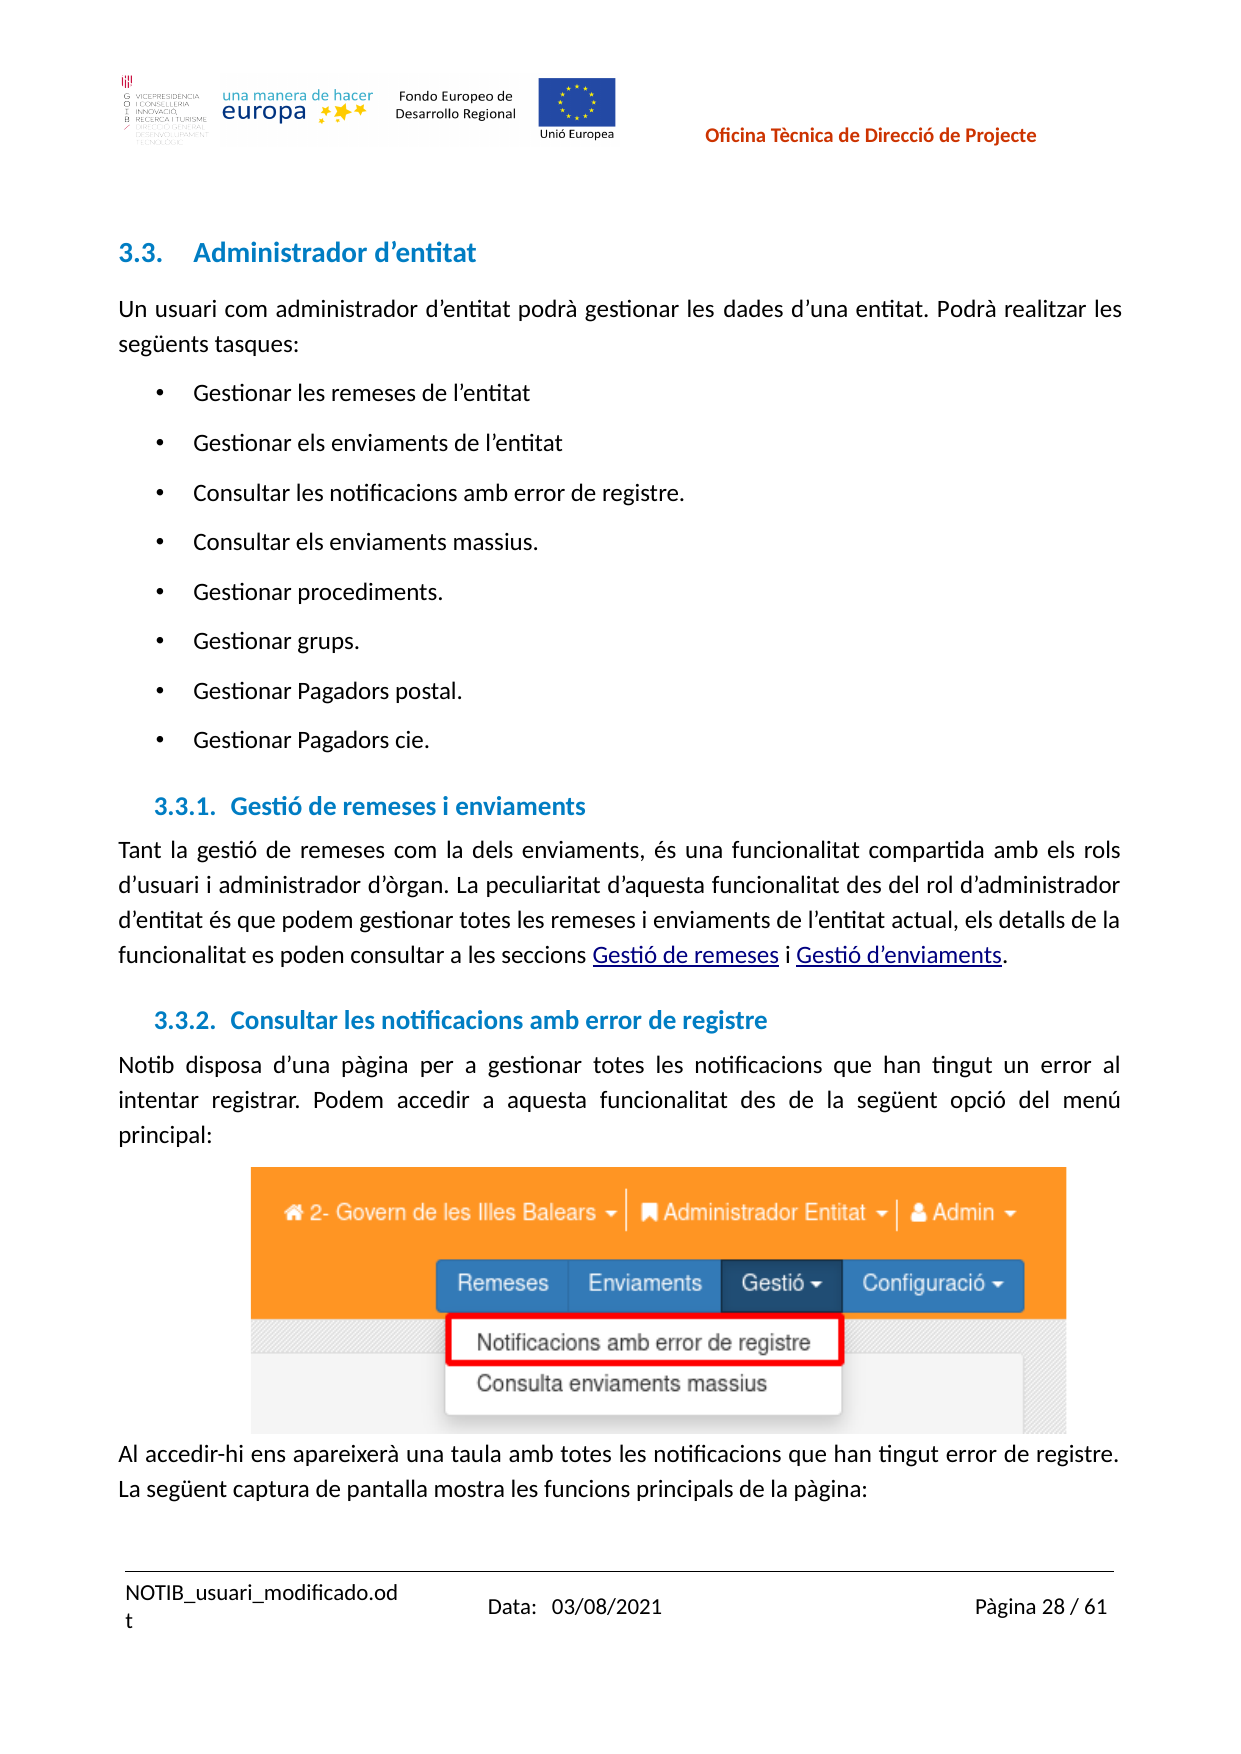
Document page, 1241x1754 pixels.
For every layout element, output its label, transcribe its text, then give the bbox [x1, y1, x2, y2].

list Gestionar grups. [156, 625, 1122, 656]
text Al accedir-hi ens apareixerà una taula amb totes les notificacions que han tingut error de registre. La següent captura de pantalla mostra les funcions principals de la pàgina: [118, 1434, 1122, 1503]
subtitle Gestió de remeses i enviaments [153, 789, 1122, 822]
list Gestionar procediments. [156, 576, 1122, 606]
list Consultar les notificacions amb error de registre. [156, 477, 1122, 507]
picture [118, 73, 213, 147]
subtitle Consultar les notificacions amb error de registre [153, 1003, 1122, 1036]
text Un usuari com administrador d’entitat podrà gestionar les dades d’una entitat. Podrà realitzar les següents tasques: [118, 293, 1122, 358]
picture [219, 73, 621, 147]
subtitle Administrador d’entitat [118, 234, 1122, 269]
list Gestionar Pagadors cie. [156, 724, 1122, 755]
text Notib disposa d’una pàgina per a gestionar totes les notificacions que han tingut un error al intentar registrar. Podem accedir a aquesta funcionalitat des de la següent opció del menú principal: [118, 1049, 1122, 1149]
picture [250, 1167, 1067, 1434]
list Gestionar les remeses de l’entitat [156, 377, 1122, 408]
text Tant la gestió de remeses com la dels enviaments, és una funcionalitat compartida amb els rols d’usuari i administrador d’òrgan. La peculiaritat d’aquesta funcionalitat des del rol d’administrador d’entitat és que podem gestionar totes les remeses i enviaments de l’entitat actual, els detalls de la funcionalitat es poden consultar a les seccions Gestió de remeses i Gestió d’enviaments. [118, 834, 1122, 970]
list Gestionar els enviaments de l’entitat [156, 427, 1122, 458]
list Consultar els enviaments massius. [156, 526, 1122, 557]
list Gestionar Pagadors postal. [156, 675, 1122, 706]
